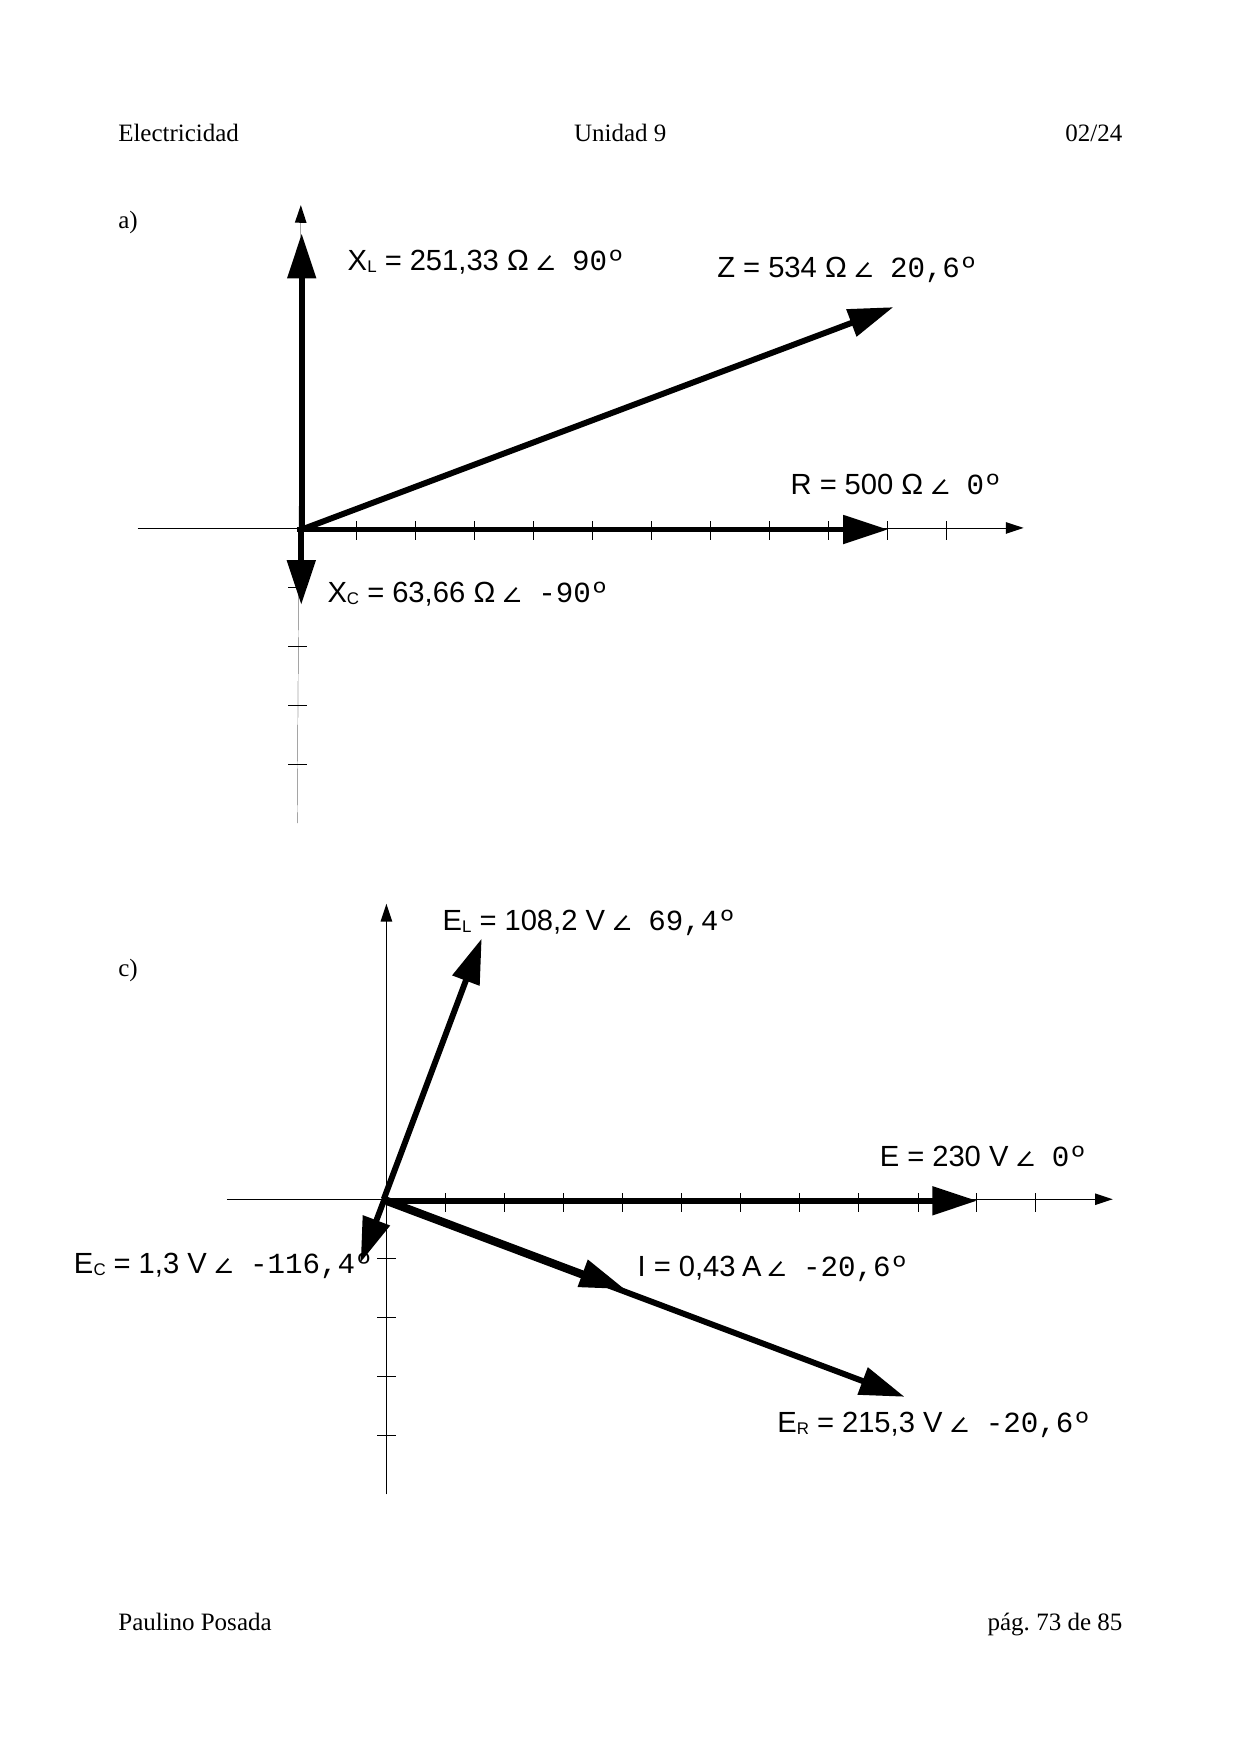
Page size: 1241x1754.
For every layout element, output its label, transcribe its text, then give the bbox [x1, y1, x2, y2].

text c) [118, 953, 386, 981]
text a) [118, 205, 300, 234]
text [301, 205, 1122, 234]
text [387, 953, 469, 981]
text [480, 953, 1122, 981]
